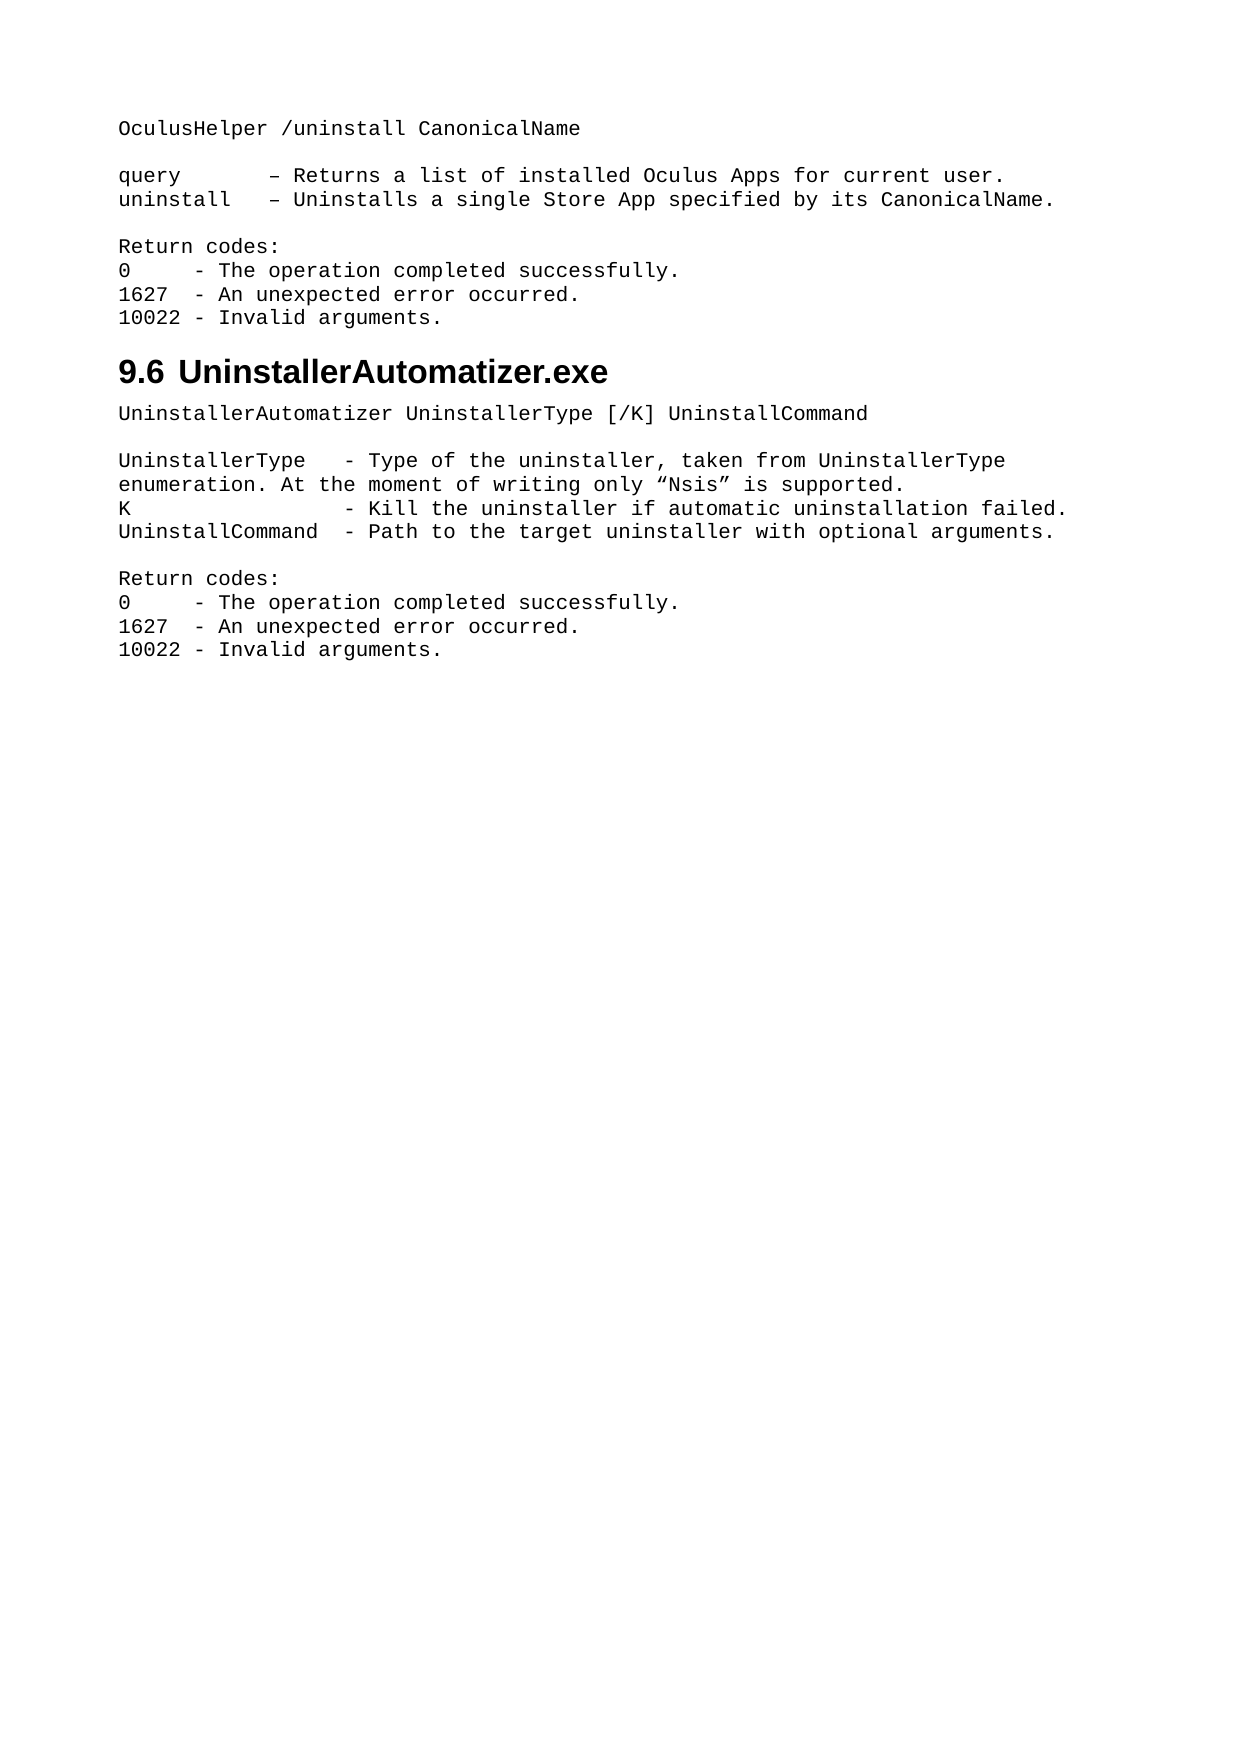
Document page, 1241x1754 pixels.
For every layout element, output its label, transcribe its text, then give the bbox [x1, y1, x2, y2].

text OculusHelper /uninstall CanonicalName [118, 118, 1122, 142]
text UninstallerAutomatizer UninstallerType [/K] UninstallCommand [118, 403, 1122, 427]
text 10022 - Invalid arguments. [118, 307, 1122, 331]
text K - Kill the uninstaller if automatic uninstallation failed. [118, 497, 1122, 521]
text 0 - The operation completed successfully. [118, 592, 1122, 616]
text uninstall – Uninstalls a single Store App specified by its CanonicalName. [118, 189, 1122, 213]
text UninstallCommand - Path to the target uninstaller with optional arguments. [118, 521, 1122, 545]
text Return codes: [118, 568, 1122, 592]
text 1627 - An unexpected error occurred. [118, 284, 1122, 307]
text query – Returns a list of installed Oculus Apps for current user. [118, 165, 1122, 189]
text 0 - The operation completed successfully. [118, 260, 1122, 284]
text 10022 - Invalid arguments. [118, 639, 1122, 663]
subtitle UninstallerAutomatizer.exe [118, 352, 1122, 390]
text 1627 - An unexpected error occurred. [118, 616, 1122, 639]
text UninstallerType - Type of the uninstaller, taken from UninstallerType enumeration. At the moment of writing only “Nsis” is supported. [118, 450, 1122, 497]
text Return codes: [118, 236, 1122, 260]
